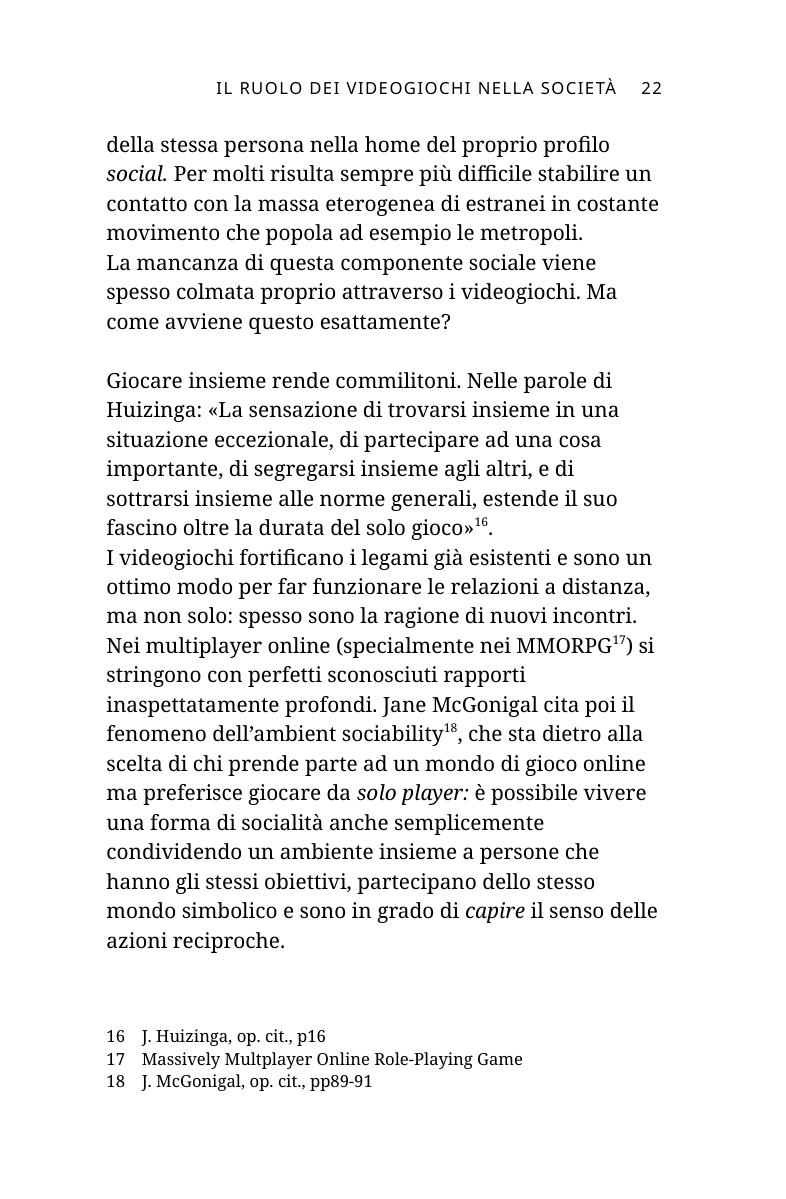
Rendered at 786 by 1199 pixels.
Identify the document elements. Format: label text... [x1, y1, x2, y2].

text I videogiochi fortificano i legami già esistenti e sono un ottimo modo per far funzionare le relazioni a distanza, ma non solo: spesso sono la ragione di nuovi incontri. Nei multiplayer online (specialmente nei MMORPG) si stringono con perfetti sconosciuti rapporti inaspettatamente profondi. Jane McGonigal cita poi il fenomeno dell’ambient sociability, che sta dietro alla scelta di chi prende parte ad un mondo di gioco online ma preferisce giocare da solo player: è possibile vivere una forma di socialità anche semplicemente condividendo un ambiente insieme a persone che hanno gli stessi obiettivi, partecipano dello stesso mondo simbolico e sono in grado di capire il senso delle azioni reciproche. [106, 542, 661, 954]
text della stessa persona nella home del proprio profilo social. Per molti risulta sempre più difficile stabilire un contatto con la massa eterogenea di estranei in costante movimento che popola ad esempio le metropoli. [106, 129, 661, 247]
text J. McGonigal, op. cit., pp89-91 [106, 1070, 661, 1093]
text Massively Multplayer Online Role-Playing Game [106, 1047, 661, 1070]
text La mancanza di questa componente sociale viene spesso colmata proprio attraverso i videogiochi. Ma come avviene questo esattamente? [106, 247, 661, 335]
text Giocare insieme rende commilitoni. Nelle parole di Huizinga: «La sensazione di trovarsi insieme in una situazione eccezionale, di partecipare ad una cosa importante, di segregarsi insieme agli altri, e di sottrarsi insieme alle norme generali, estende il suo fascino oltre la durata del solo gioco». [106, 365, 661, 542]
text J. Huizinga, op. cit., p16 [106, 1024, 661, 1047]
